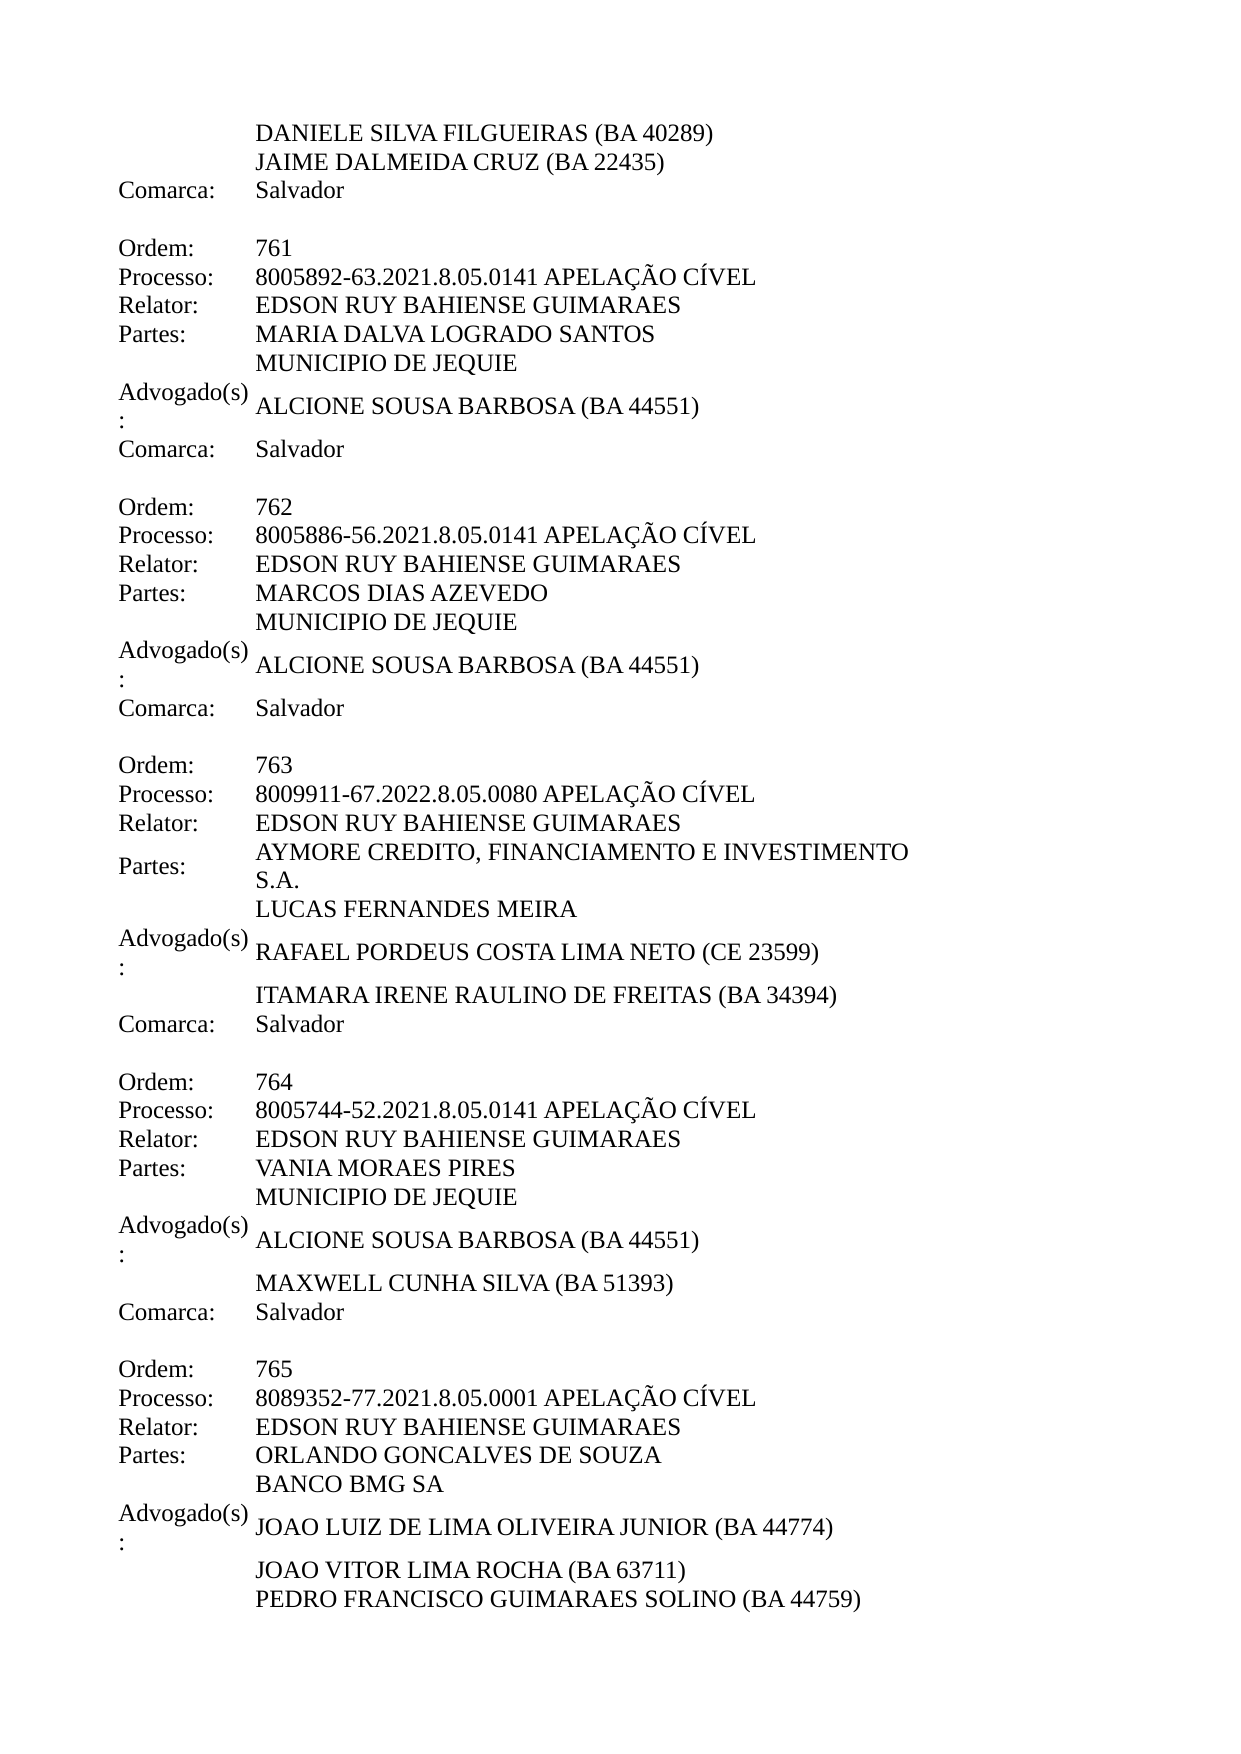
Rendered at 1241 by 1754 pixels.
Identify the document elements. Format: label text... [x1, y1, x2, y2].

table_cell MUNICIPIO DE JEQUIE [255, 348, 758, 377]
table_cell PEDRO FRANCISCO GUIMARAES SOLINO (BA 44759) [255, 1584, 955, 1613]
table_cell EDSON RUY BAHIENSE GUIMARAES [255, 1124, 758, 1153]
table_cell [118, 118, 255, 147]
table_cell [118, 607, 255, 636]
table_cell Partes: [118, 578, 255, 607]
table_cell [118, 1556, 255, 1584]
table_cell LUCAS FERNANDES MEIRA [255, 894, 960, 923]
table_cell JAIME DALMEIDA CRUZ (BA 22435) [255, 147, 758, 176]
table_header Ordem: [118, 751, 255, 779]
table_cell Salvador [255, 176, 758, 204]
table_header Ordem: [118, 492, 255, 521]
table_cell Comarca: [118, 1009, 255, 1038]
table_cell EDSON RUY BAHIENSE GUIMARAES [255, 1412, 955, 1441]
table_cell BANCO BMG SA [255, 1469, 955, 1498]
table_cell ORLANDO GONCALVES DE SOUZA [255, 1441, 955, 1469]
table_cell Advogado(s): [118, 1211, 255, 1268]
table_header 761 [255, 233, 758, 262]
table_cell [118, 1268, 255, 1297]
table_cell Partes: [118, 1153, 255, 1182]
table_cell DANIELE SILVA FILGUEIRAS (BA 40289) [255, 118, 758, 147]
table_header 764 [255, 1067, 758, 1096]
table_cell JOAO LUIZ DE LIMA OLIVEIRA JUNIOR (BA 44774) [255, 1498, 955, 1556]
table_cell EDSON RUY BAHIENSE GUIMARAES [255, 549, 758, 578]
table_cell VANIA MORAES PIRES [255, 1153, 758, 1182]
table_cell Advogado(s): [118, 377, 255, 434]
table_cell Relator: [118, 808, 255, 837]
table_cell Processo: [118, 779, 255, 808]
table_cell [118, 348, 255, 377]
table_cell RAFAEL PORDEUS COSTA LIMA NETO (CE 23599) [255, 923, 960, 981]
table_cell Relator: [118, 1124, 255, 1153]
table_cell Salvador [255, 1297, 758, 1326]
table_cell Comarca: [118, 693, 255, 722]
table_cell [118, 147, 255, 176]
table_cell 8005892-63.2021.8.05.0141 APELAÇÃO CÍVEL [255, 262, 758, 291]
table_cell Processo: [118, 1096, 255, 1124]
table_cell 8005886-56.2021.8.05.0141 APELAÇÃO CÍVEL [255, 521, 758, 549]
table_cell AYMORE CREDITO, FINANCIAMENTO E INVESTIMENTO S.A. [255, 837, 960, 894]
table_cell Salvador [255, 693, 758, 722]
table_cell [118, 981, 255, 1009]
table_header 762 [255, 492, 758, 521]
table_cell JOAO VITOR LIMA ROCHA (BA 63711) [255, 1556, 955, 1584]
table_cell MUNICIPIO DE JEQUIE [255, 1182, 758, 1211]
table_cell Partes: [118, 319, 255, 348]
table_cell Relator: [118, 549, 255, 578]
table_header 765 [255, 1354, 955, 1383]
table_cell Processo: [118, 262, 255, 291]
table_cell ALCIONE SOUSA BARBOSA (BA 44551) [255, 1211, 758, 1268]
table_cell 8089352-77.2021.8.05.0001 APELAÇÃO CÍVEL [255, 1383, 955, 1412]
table_header 763 [255, 751, 960, 779]
table_cell Advogado(s): [118, 1498, 255, 1556]
table_cell EDSON RUY BAHIENSE GUIMARAES [255, 808, 960, 837]
table_cell Partes: [118, 837, 255, 894]
table_cell ALCIONE SOUSA BARBOSA (BA 44551) [255, 377, 758, 434]
table_header Ordem: [118, 1354, 255, 1383]
table_header Ordem: [118, 1067, 255, 1096]
table_cell Processo: [118, 1383, 255, 1412]
table_cell [118, 1182, 255, 1211]
table_cell Comarca: [118, 176, 255, 204]
table_cell 8005744-52.2021.8.05.0141 APELAÇÃO CÍVEL [255, 1096, 758, 1124]
table_cell MAXWELL CUNHA SILVA (BA 51393) [255, 1268, 758, 1297]
table_cell MARCOS DIAS AZEVEDO [255, 578, 758, 607]
table_cell EDSON RUY BAHIENSE GUIMARAES [255, 291, 758, 319]
table_cell Relator: [118, 1412, 255, 1441]
table_cell Processo: [118, 521, 255, 549]
table_cell 8009911-67.2022.8.05.0080 APELAÇÃO CÍVEL [255, 779, 960, 808]
table_header Ordem: [118, 233, 255, 262]
table_cell Comarca: [118, 1297, 255, 1326]
table_cell [118, 894, 255, 923]
table_cell Advogado(s): [118, 636, 255, 693]
table_cell [118, 1584, 255, 1613]
table_cell MUNICIPIO DE JEQUIE [255, 607, 758, 636]
table_cell ITAMARA IRENE RAULINO DE FREITAS (BA 34394) [255, 981, 960, 1009]
table_cell Salvador [255, 1009, 960, 1038]
table_cell ALCIONE SOUSA BARBOSA (BA 44551) [255, 636, 758, 693]
table_cell MARIA DALVA LOGRADO SANTOS [255, 319, 758, 348]
table_cell Relator: [118, 291, 255, 319]
table_cell Advogado(s): [118, 923, 255, 981]
table_cell [118, 1469, 255, 1498]
table_cell Comarca: [118, 434, 255, 463]
table_cell Partes: [118, 1441, 255, 1469]
table_cell Salvador [255, 434, 758, 463]
